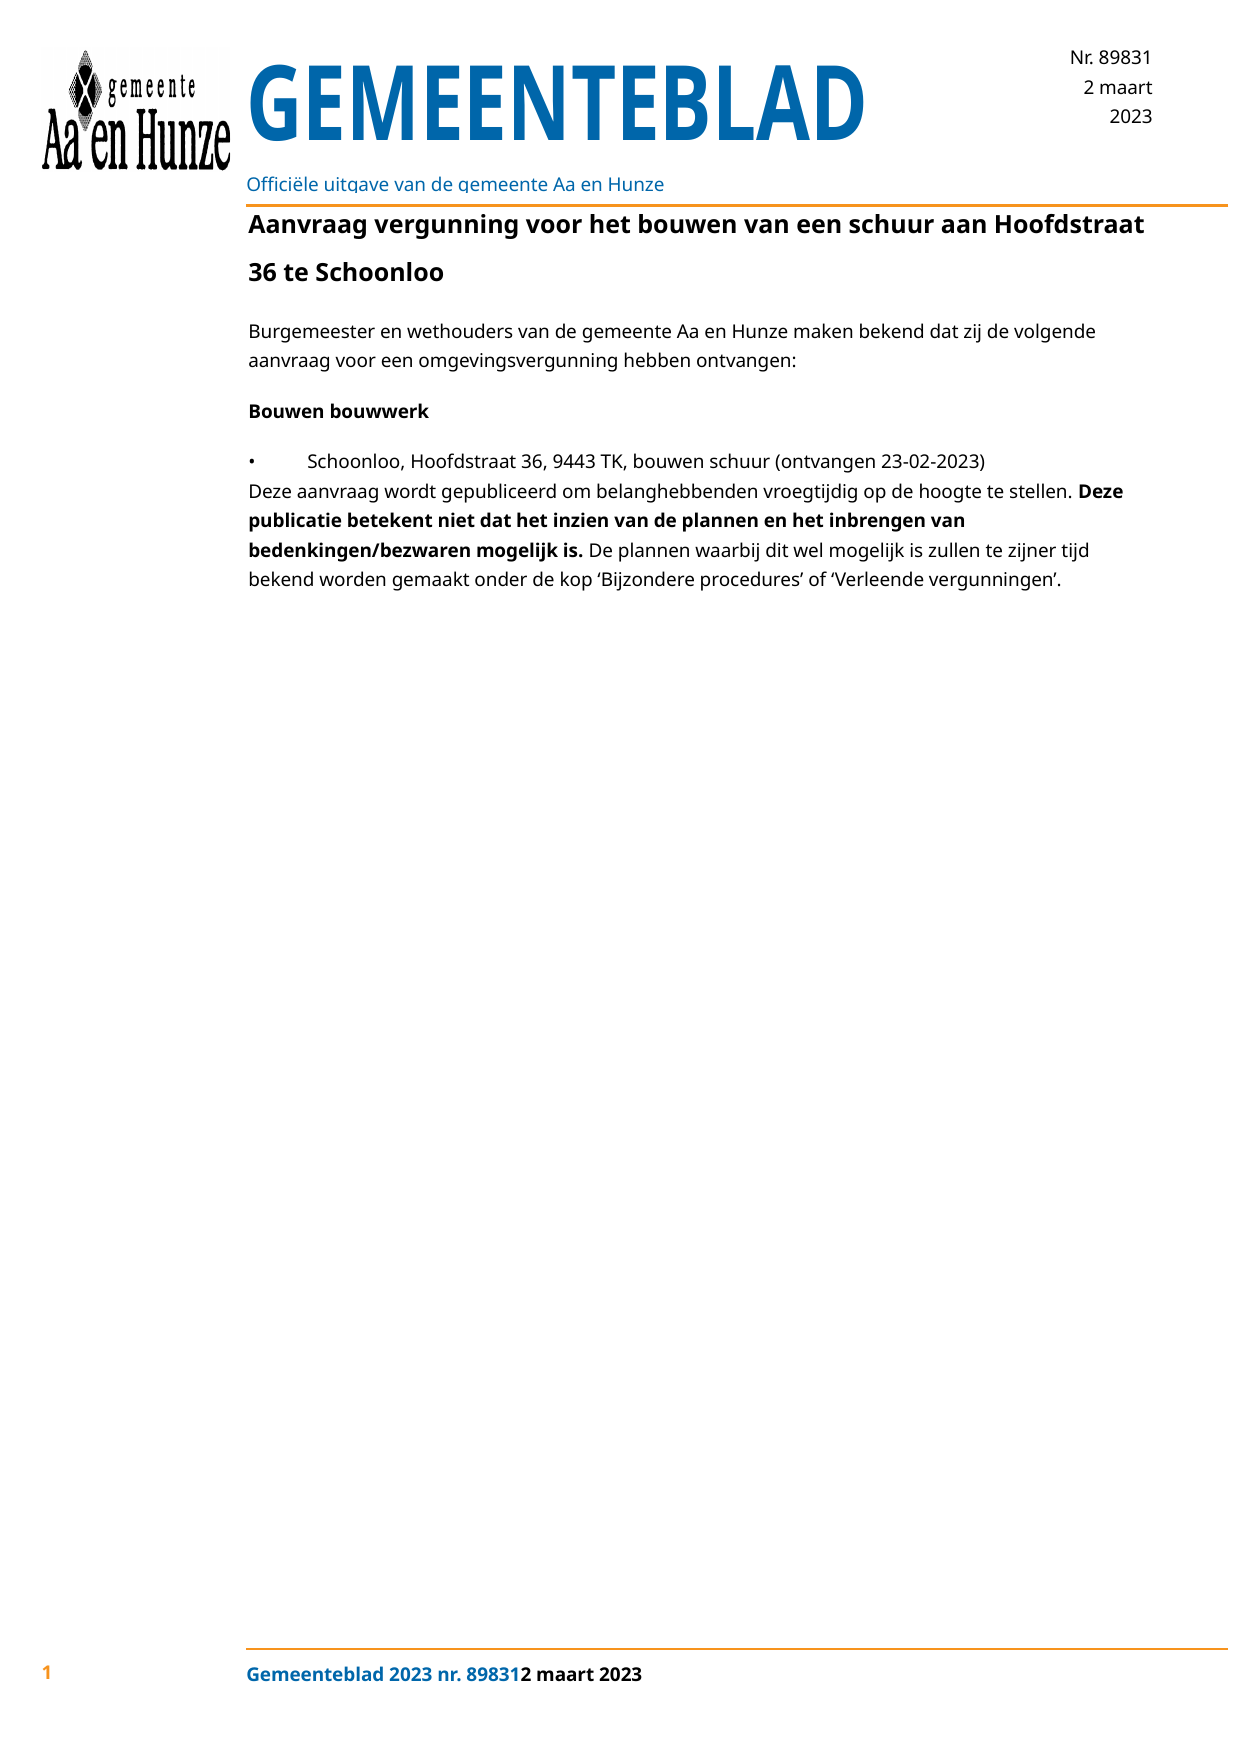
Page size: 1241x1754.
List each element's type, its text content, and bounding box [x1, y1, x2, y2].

text Aanvraag vergunning voor het bouwen van een schuur aan Hoofdstraat 36 te Schoonloo [248, 207, 1152, 288]
text Bouwen bouwwerk [248, 398, 1152, 424]
text Burgemeester en wethouders van de gemeente Aa en Hunze maken bekend dat zij de volgende aanvraag voor een omgevingsvergunning hebben ontvangen: [248, 318, 1152, 373]
text Deze aanvraag wordt gepubliceerd om belanghebbenden vroegtijdig op de hoogte te stellen. Deze publicatie betekent niet dat het inzien van de plannen en het inbrengen van bedenkingen/bezwaren mogelijk is. De plannen waarbij dit wel mogelijk is zullen te zijner tijd bekend worden gemaakt onder de kop ‘Bijzondere procedures’ of ‘Verleende vergunningen’. [248, 478, 1152, 592]
list Schoonloo, Hoofdstraat 36, 9443 TK, bouwen schuur (ontvangen 23-02-2023) [248, 448, 1152, 474]
picture [41, 47, 231, 172]
